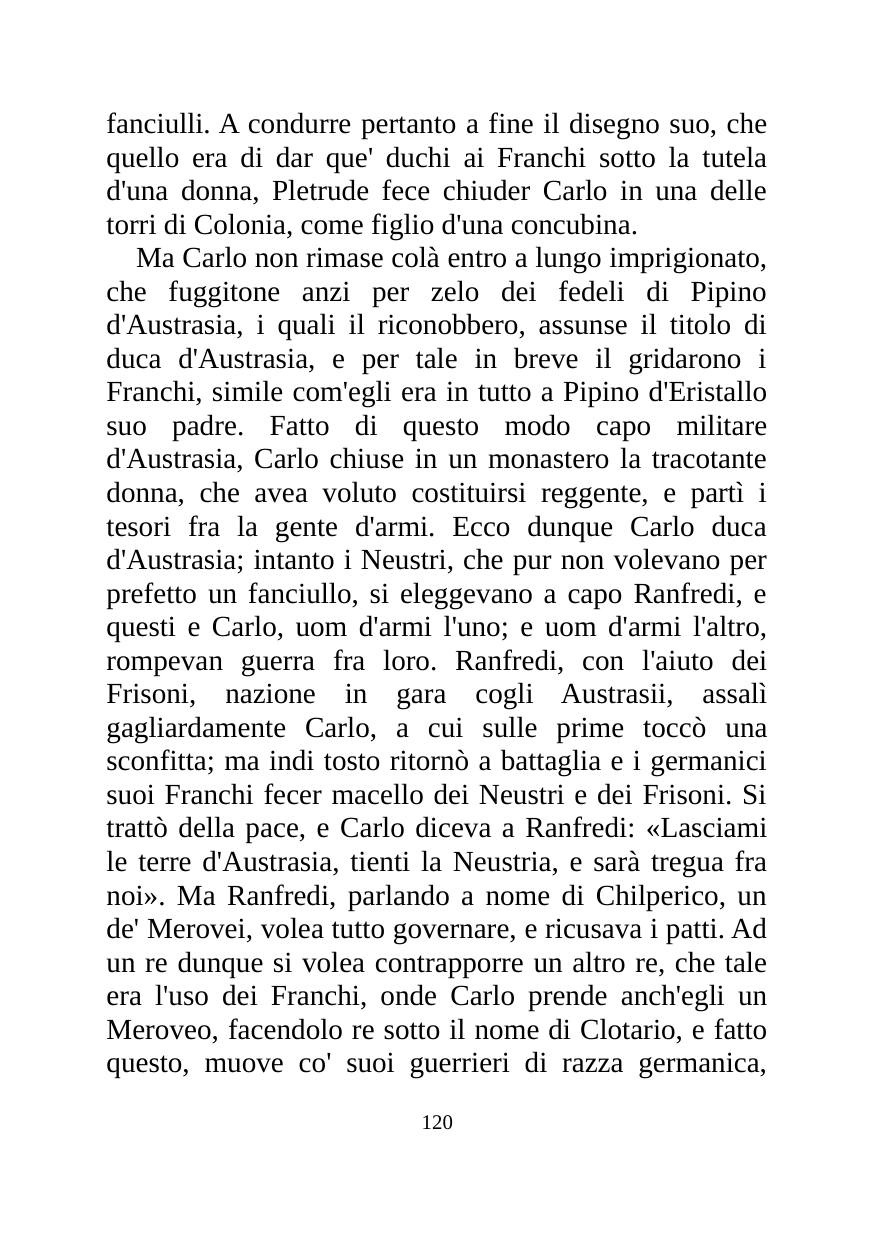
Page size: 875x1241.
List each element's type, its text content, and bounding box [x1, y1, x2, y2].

text Ma Carlo non rimase colà entro a lungo imprigionato, che fuggitone anzi per zelo dei fedeli di Pipino d'Austrasia, i quali il riconobbero, assunse il titolo di duca d'Austrasia, e per tale in breve il gridarono i Franchi, simile com'egli era in tutto a Pipino d'Eristallo suo padre. Fatto di questo modo capo militare d'Austrasia, Carlo chiuse in un monastero la tracotante donna, che avea voluto costituirsi reggente, e partì i tesori fra la gente d'armi. Ecco dunque Carlo duca d'Austrasia; intanto i Neustri, che pur non volevano per prefetto un fanciullo, si eleggevano a capo Ranfredi, e questi e Carlo, uom d'armi l'uno; e uom d'armi l'altro, rompevan guerra fra loro. Ranfredi, con l'aiuto dei Frisoni, nazione in gara cogli Austrasii, assalì gagliardamente Carlo, a cui sulle prime toccò una sconfitta; ma indi tosto ritornò a battaglia e i germanici suoi Franchi fecer macello dei Neustri e dei Frisoni. Si trattò della pace, e Carlo diceva a Ranfredi: «Lasciami le terre d'Austrasia, tienti la Neustria, e sarà tregua fra noi». Ma Ranfredi, parlando a nome di Chilperico, un de' Merovei, volea tutto governare, e ricusava i patti. Ad un re dunque si volea contrapporre un altro re, che tale era l'uso dei Franchi, onde Carlo prende anch'egli un Meroveo, facendolo re sotto il nome di Clotario, e fatto questo, muove co' suoi guerrieri di razza germanica, [106, 240, 768, 1079]
text fanciulli. A condurre pertanto a fine il disegno suo, che quello era di dar que' duchi ai Franchi sotto la tutela d'una donna, Pletrude fece chiuder Carlo in una delle torri di Colonia, come figlio d'una concubina. [106, 106, 768, 240]
